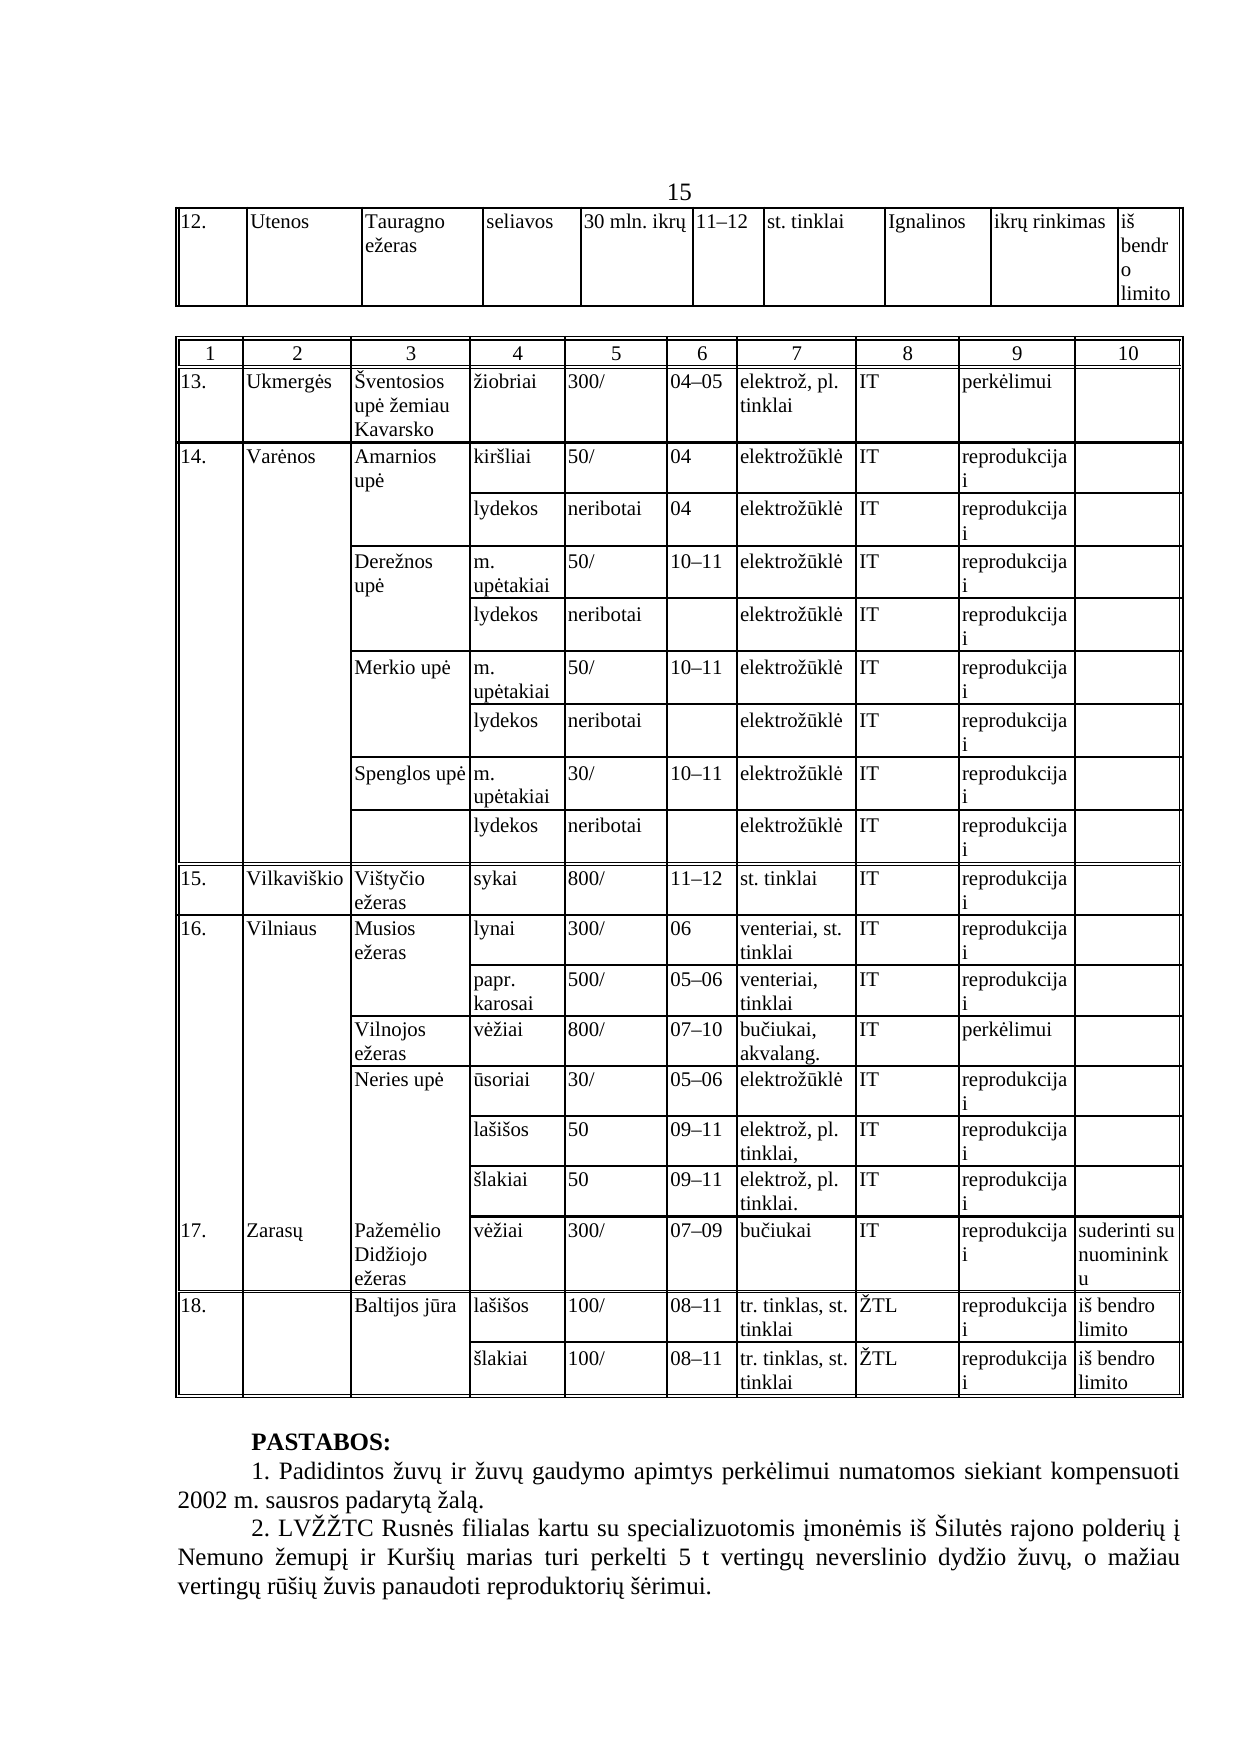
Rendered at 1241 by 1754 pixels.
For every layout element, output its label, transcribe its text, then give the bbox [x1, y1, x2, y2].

table_cell perkėlimui [960, 1017, 1074, 1065]
table_cell [1076, 758, 1179, 808]
table_cell šlakiai [471, 1343, 564, 1394]
table_cell ikrų rinkimas [992, 209, 1117, 305]
table_cell kiršliai [471, 444, 564, 492]
table_cell 05–06 [668, 1067, 736, 1115]
table_cell reprodukcijai [960, 811, 1074, 861]
table_cell neribotai [566, 811, 666, 861]
table_cell Zarasų [244, 1215, 350, 1290]
table_cell reprodukcijai [960, 1117, 1074, 1165]
table_cell 10–11 [668, 758, 736, 808]
table_cell Ignalinos [886, 209, 990, 305]
table_cell elektrožūklė [738, 547, 855, 597]
table_cell [1076, 1017, 1179, 1065]
table_cell ūsoriai [471, 1067, 564, 1115]
table_cell lašišos [471, 1293, 564, 1341]
table_cell reprodukcijai [960, 758, 1074, 808]
table_cell reprodukcijai [960, 599, 1074, 650]
table_cell 15. [180, 866, 242, 914]
table_cell Pažemėlio Didžiojo ežeras [352, 1215, 469, 1290]
table_cell 11–12 [668, 866, 736, 914]
table_header 1 [180, 341, 242, 364]
table_cell 300/ [566, 369, 666, 441]
table_cell [1076, 652, 1179, 703]
table_cell st. tinklai [765, 209, 884, 305]
table_cell [1076, 705, 1179, 756]
table_cell iš bendro limito [1076, 1343, 1179, 1394]
table_cell 30/ [566, 758, 666, 808]
table_cell neribotai [566, 705, 666, 756]
table_cell sykai [471, 866, 564, 914]
table_cell 05–06 [668, 966, 736, 1014]
table_cell 100/ [566, 1293, 666, 1341]
table_cell Vilkaviškio [244, 866, 350, 914]
table_cell [1076, 547, 1179, 597]
table_cell [1076, 1117, 1179, 1165]
table_cell Ukmergės [244, 369, 350, 441]
table_cell Tauragno ežeras [363, 209, 482, 305]
table_cell [1076, 1067, 1179, 1115]
table_cell ŽTL [857, 1293, 958, 1341]
table_cell 14. [180, 444, 242, 861]
text 2. LVŽŽTC Rusnės filialas kartu su specializuotomis įmonėmis iš Šilutės rajono polderių į Nemuno žemupį ir Kuršių marias turi perkelti 5 t vertingų neverslinio dydžio žuvų, o mažiau vertingų rūšių žuvis panaudoti reproduktorių šėrimui. [177, 1513, 1181, 1600]
table_cell 800/ [566, 1017, 666, 1065]
table_cell elektrožūklė [738, 1067, 855, 1115]
table_cell 08–11 [668, 1343, 736, 1394]
table_header 3 [352, 341, 469, 364]
table_cell IT [857, 1218, 958, 1290]
table_header 4 [471, 341, 564, 364]
table_cell papr. karosai [471, 966, 564, 1014]
table_cell elektrož, pl. tinklai, [738, 1117, 855, 1165]
table_cell 11–12 [694, 209, 763, 305]
table_cell [668, 599, 736, 650]
table_cell IT [857, 599, 958, 650]
table_cell iš bendro limito [1119, 209, 1179, 305]
table_cell šlakiai [471, 1167, 564, 1215]
table_cell venteriai, st. tinklai [738, 916, 855, 964]
table_cell elektrož, pl. tinklai. [738, 1167, 855, 1215]
table_cell 04 [668, 494, 736, 544]
table_cell 07–09 [668, 1218, 736, 1290]
table_cell tr. tinklas, st. tinklai [738, 1293, 855, 1341]
table_cell tr. tinklas, st. tinklai [738, 1343, 855, 1394]
table_cell Derežnos upė [352, 547, 469, 650]
table_cell elektrožūklė [738, 705, 855, 756]
table_cell neribotai [566, 599, 666, 650]
table_cell bučiukai [738, 1218, 855, 1290]
table_cell lydekos [471, 599, 564, 650]
table_cell IT [857, 1017, 958, 1065]
table_cell m. upėtakiai [471, 758, 564, 808]
table_cell IT [857, 547, 958, 597]
table_cell 17. [180, 1215, 242, 1290]
table_cell 50/ [566, 444, 666, 492]
table_cell reprodukcijai [960, 1167, 1074, 1215]
table_cell lašišos [471, 1117, 564, 1165]
table_cell lydekos [471, 811, 564, 861]
table_cell bučiukai, akvalang. [738, 1017, 855, 1065]
table_cell IT [857, 1067, 958, 1115]
table_cell reprodukcijai [960, 547, 1074, 597]
table_cell 10–11 [668, 547, 736, 597]
table_cell 30 mln. ikrų [582, 209, 692, 305]
table_cell reprodukcijai [960, 1293, 1074, 1341]
table_cell Vištyčio ežeras [352, 866, 469, 914]
table_cell Baltijos jūra [352, 1293, 469, 1394]
table_cell Vilniaus [244, 916, 350, 1215]
table_cell [668, 811, 736, 861]
table_cell [352, 811, 469, 861]
table_cell IT [857, 916, 958, 964]
table_cell Utenos [248, 209, 361, 305]
table_cell 08–11 [668, 1293, 736, 1341]
table_header 9 [960, 341, 1074, 364]
table_cell perkėlimui [960, 369, 1074, 441]
table_cell [244, 1293, 350, 1394]
table_cell Spenglos upė [352, 758, 469, 808]
table_cell Vilnojos ežeras [352, 1017, 469, 1065]
table_cell Šventosios upė žemiau Kavarsko [352, 369, 469, 441]
table_cell 13. [180, 369, 242, 441]
table_cell 04–05 [668, 369, 736, 441]
table_cell m. upėtakiai [471, 547, 564, 597]
table_cell IT [857, 966, 958, 1014]
table_cell vėžiai [471, 1218, 564, 1290]
table_cell 50 [566, 1167, 666, 1215]
table_cell lynai [471, 916, 564, 964]
table_cell reprodukcijai [960, 444, 1074, 492]
table_cell reprodukcijai [960, 866, 1074, 914]
table_cell 50/ [566, 547, 666, 597]
table_header 6 [668, 341, 736, 364]
table_cell Merkio upė [352, 652, 469, 756]
table_cell m. upėtakiai [471, 652, 564, 703]
table_cell suderinti su nuomininku [1076, 1218, 1179, 1290]
table_cell reprodukcijai [960, 1218, 1074, 1290]
table_cell elektrožūklė [738, 494, 855, 544]
table_cell žiobriai [471, 369, 564, 441]
table_cell 07–10 [668, 1017, 736, 1065]
table_cell 300/ [566, 916, 666, 964]
table_cell reprodukcijai [960, 652, 1074, 703]
table_cell [1076, 1167, 1179, 1215]
table_header 7 [738, 341, 855, 364]
table_cell 18. [180, 1293, 242, 1394]
table_cell ŽTL [857, 1343, 958, 1394]
table_cell elektrožūklė [738, 758, 855, 808]
table_cell 12. [180, 209, 246, 305]
table_cell 04 [668, 444, 736, 492]
table_cell 09–11 [668, 1167, 736, 1215]
table_cell 500/ [566, 966, 666, 1014]
table_cell 09–11 [668, 1117, 736, 1165]
table_cell 50 [566, 1117, 666, 1165]
table_cell lydekos [471, 494, 564, 544]
table_cell venteriai, tinklai [738, 966, 855, 1014]
table_cell reprodukcijai [960, 1067, 1074, 1115]
table_cell Neries upė [352, 1067, 469, 1215]
table_cell 10–11 [668, 652, 736, 703]
table_cell Amarnios upė [352, 444, 469, 544]
table_cell elektrožūklė [738, 444, 855, 492]
table_cell [1076, 966, 1179, 1014]
table_cell IT [857, 811, 958, 861]
table_header 2 [244, 341, 350, 364]
table_header 8 [857, 341, 958, 364]
table_cell [1076, 494, 1179, 544]
table_cell reprodukcijai [960, 494, 1074, 544]
text 1. Padidintos žuvų ir žuvų gaudymo apimtys perkėlimui numatomos siekiant kompensuoti 2002 m. sausros padarytą žalą. [177, 1456, 1181, 1513]
table_cell Musios ežeras [352, 916, 469, 1014]
table_cell IT [857, 705, 958, 756]
table_cell IT [857, 1117, 958, 1165]
table_cell neribotai [566, 494, 666, 544]
table_cell 30/ [566, 1067, 666, 1115]
table_cell [1076, 866, 1179, 914]
table_cell [1076, 916, 1179, 964]
table_cell 06 [668, 916, 736, 964]
table_cell reprodukcijai [960, 916, 1074, 964]
table_cell 16. [180, 916, 242, 1215]
table_cell IT [857, 494, 958, 544]
table_cell [668, 705, 736, 756]
table_cell elektrož, pl. tinklai [738, 369, 855, 441]
table_cell IT [857, 866, 958, 914]
table_cell elektrožūklė [738, 599, 855, 650]
table_cell [1076, 444, 1179, 492]
table_cell IT [857, 444, 958, 492]
table_cell vėžiai [471, 1017, 564, 1065]
table_cell elektrožūklė [738, 652, 855, 703]
table_cell st. tinklai [738, 866, 855, 914]
table_cell Varėnos [244, 444, 350, 861]
table_cell 50/ [566, 652, 666, 703]
table_cell seliavos [484, 209, 580, 305]
table_cell IT [857, 1167, 958, 1215]
table_cell IT [857, 652, 958, 703]
table_cell reprodukcijai [960, 966, 1074, 1014]
table_cell elektrožūklė [738, 811, 855, 861]
table_header 5 [566, 341, 666, 364]
text PASTABOS: [177, 1427, 1181, 1456]
table_cell [1076, 811, 1179, 861]
table_cell 100/ [566, 1343, 666, 1394]
table_cell [1076, 599, 1179, 650]
table_cell reprodukcijai [960, 705, 1074, 756]
table_cell lydekos [471, 705, 564, 756]
table_cell [1076, 369, 1179, 441]
table_cell 800/ [566, 866, 666, 914]
table_header 10 [1076, 341, 1179, 364]
table_cell IT [857, 758, 958, 808]
table_cell IT [857, 369, 958, 441]
table_cell iš bendro limito [1076, 1293, 1179, 1341]
table_cell 300/ [566, 1218, 666, 1290]
table_cell reprodukcijai [960, 1343, 1074, 1394]
